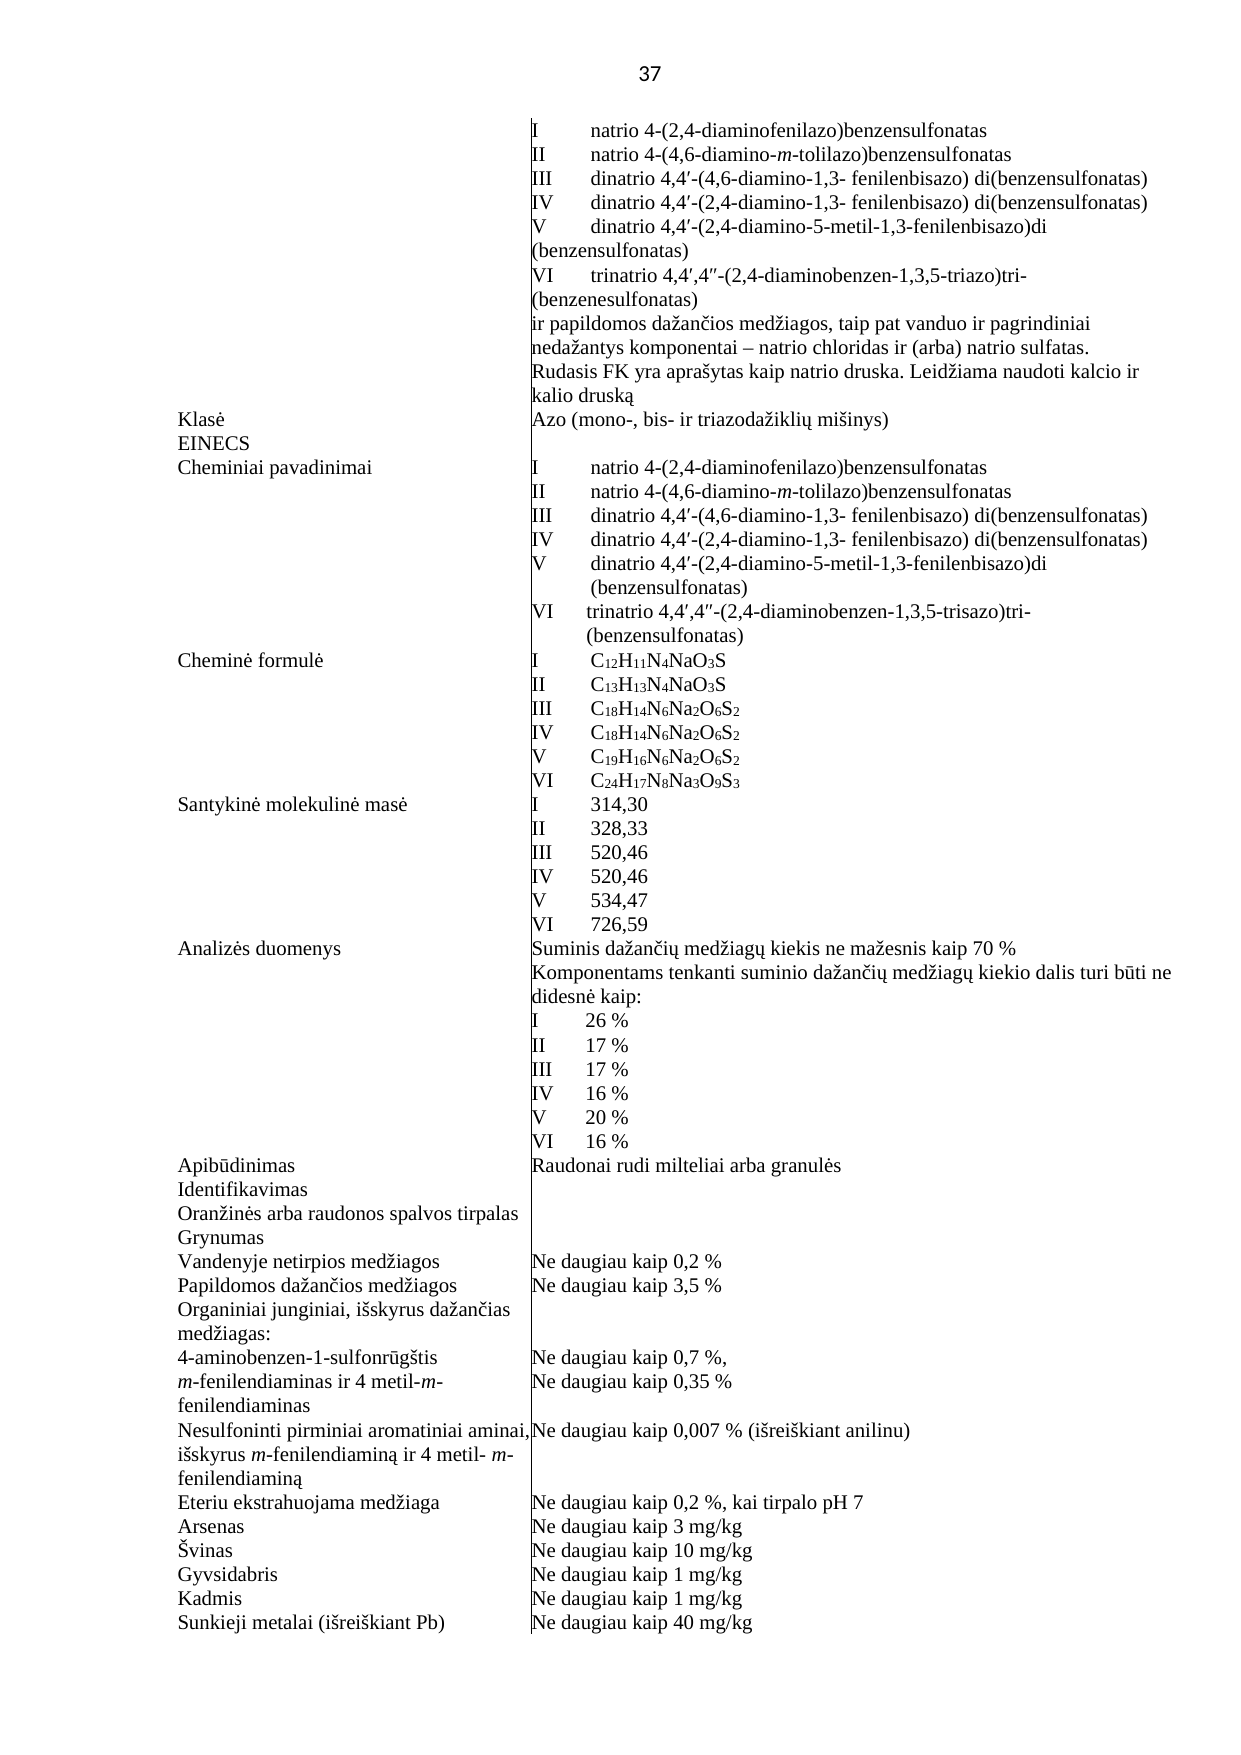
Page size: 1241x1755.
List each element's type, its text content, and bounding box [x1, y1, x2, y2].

table_cell Ne daugiau kaip 0,35 % [532, 1369, 1181, 1417]
table_cell Suminis dažančių medžiagų kiekis ne mažesnis kaip 70 % Komponentams tenkanti suminio dažančių medžiagų kiekio dalis turi būti ne didesnė kaip: I 26 % II 17 % III 17 % IV 16 % V 20 % VI 16 % [532, 936, 1181, 1153]
table_cell Sunkieji metalai (išreiškiant Pb) [177, 1610, 531, 1634]
table_cell Kadmis [177, 1586, 531, 1610]
table_cell I natrio 4-(2,4-diaminofenilazo)benzensulfonatas II natrio 4-(4,6-diamino-m-tolilazo)benzensulfonatas III dinatrio 4,4′-(4,6-diamino-1,3- fenilenbisazo) di(benzensulfonatas) IV dinatrio 4,4′-(2,4-diamino-1,3- fenilenbisazo) di(benzensulfonatas) V dinatrio 4,4′-(2,4-diamino-5-metil-1,3-fenilenbisazo)di (benzensulfonatas) VI trinatrio 4,4′,4″-(2,4-diaminobenzen-1,3,5-trisazo)tri- (benzensulfonatas) [532, 455, 1181, 647]
table_cell [532, 1225, 1181, 1249]
table_cell [532, 431, 1181, 455]
table_cell Organiniai junginiai, išskyrus dažančias medžiagas: [177, 1297, 531, 1345]
table_cell Ne daugiau kaip 1 mg/kg [532, 1562, 1181, 1586]
table_cell Grynumas [177, 1225, 531, 1249]
table_cell Apibūdinimas [177, 1153, 531, 1177]
table_cell Identifikavimas [177, 1177, 531, 1201]
table_cell Nesulfoninti pirminiai aromatiniai aminai, išskyrus m-fenilendiaminą ir 4 metil- m-fenilendiaminą [177, 1418, 531, 1490]
table_cell Gyvsidabris [177, 1562, 531, 1586]
table_cell Eteriu ekstrahuojama medžiaga [177, 1490, 531, 1514]
table_cell EINECS [177, 431, 531, 455]
table_cell I natrio 4-(2,4-diaminofenilazo)benzensulfonatas II natrio 4-(4,6-diamino-m-tolilazo)benzensulfonatas III dinatrio 4,4′-(4,6-diamino-1,3- fenilenbisazo) di(benzensulfonatas) IV dinatrio 4,4′-(2,4-diamino-1,3- fenilenbisazo) di(benzensulfonatas) V dinatrio 4,4′-(2,4-diamino-5-metil-1,3-fenilenbisazo)di (benzensulfonatas) VI trinatrio 4,4′,4″-(2,4-diaminobenzen-1,3,5-triazo)tri-(benzenesulfonatas) ir papildomos dažančios medžiagos, taip pat vanduo ir pagrindiniai nedažantys komponentai – natrio chloridas ir (arba) natrio sulfatas. Rudasis FK yra aprašytas kaip natrio druska. Leidžiama naudoti kalcio ir kalio druską [532, 118, 1181, 407]
table_cell Vandenyje netirpios medžiagos [177, 1249, 531, 1273]
table_cell Cheminiai pavadinimai [177, 455, 531, 647]
table_cell Papildomos dažančios medžiagos [177, 1273, 531, 1297]
table_cell Arsenas [177, 1514, 531, 1538]
table_cell Ne daugiau kaip 0,7 %, [532, 1345, 1181, 1369]
table_cell Švinas [177, 1538, 531, 1562]
table_cell Ne daugiau kaip 0,2 %, kai tirpalo pH 7 [532, 1490, 1181, 1514]
table_cell I C12H11N4NaO3S II C13H13N4NaO3S III C18H14N6Na2O6S2 IV C18H14N6Na2O6S2 V C19H16N6Na2O6S2 VI C24H17N8Na3O9S3 [532, 648, 1181, 792]
table_cell Ne daugiau kaip 40 mg/kg [532, 1610, 1181, 1634]
table_cell Analizės duomenys [177, 936, 531, 1153]
table_cell m-fenilendiaminas ir 4 metil-m-fenilendiaminas [177, 1369, 531, 1417]
table_cell Ne daugiau kaip 0,007 % (išreiškiant anilinu) [532, 1418, 1181, 1490]
table_cell Ne daugiau kaip 3,5 % [532, 1273, 1181, 1297]
table_cell Klasė [177, 407, 531, 431]
table_cell Ne daugiau kaip 1 mg/kg [532, 1586, 1181, 1610]
table_cell [532, 1201, 1181, 1225]
table_cell 4-aminobenzen-1-sulfonrūgštis [177, 1345, 531, 1369]
table_cell Oranžinės arba raudonos spalvos tirpalas [177, 1201, 531, 1225]
table_cell Ne daugiau kaip 3 mg/kg [532, 1514, 1181, 1538]
table_cell Santykinė molekulinė masė [177, 792, 531, 936]
table_cell Raudonai rudi milteliai arba granulės [532, 1153, 1181, 1177]
table_cell I 314,30 II 328,33 III 520,46 IV 520,46 V 534,47 VI 726,59 [532, 792, 1181, 936]
table_cell [177, 118, 531, 407]
table_cell Cheminė formulė [177, 648, 531, 792]
table_cell Azo (mono-, bis- ir triazodažiklių mišinys) [532, 407, 1181, 431]
table_cell [532, 1177, 1181, 1201]
table_cell [532, 1297, 1181, 1345]
table_cell Ne daugiau kaip 10 mg/kg [532, 1538, 1181, 1562]
table_cell Ne daugiau kaip 0,2 % [532, 1249, 1181, 1273]
